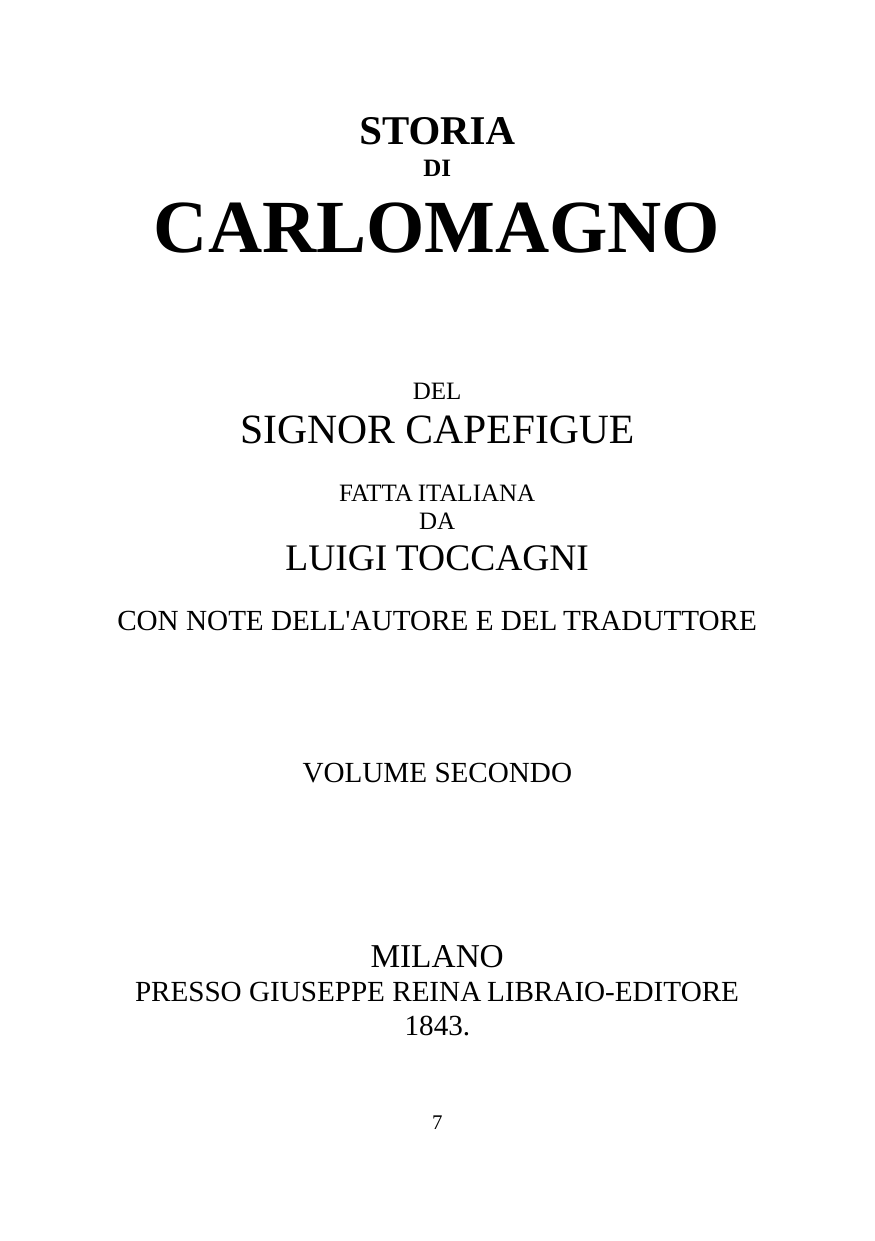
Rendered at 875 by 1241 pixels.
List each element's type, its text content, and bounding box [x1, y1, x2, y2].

text CON NOTE DELL'AUTORE E DEL TRADUTTORE [106, 603, 768, 637]
text DEL [106, 376, 768, 405]
text DA [106, 506, 768, 535]
text SIGNOR CAPEFIGUE [106, 405, 768, 453]
text MILANO PRESSO GIUSEPPE REINA LIBRAIO-EDITORE 1843. [106, 936, 768, 1041]
text FATTA ITALIANA [106, 478, 768, 506]
text VOLUME SECONDO [106, 755, 768, 788]
text LUIGI TOCCAGNI [106, 535, 768, 578]
subtitle STORIA DI CARLOMAGNO [106, 106, 768, 268]
